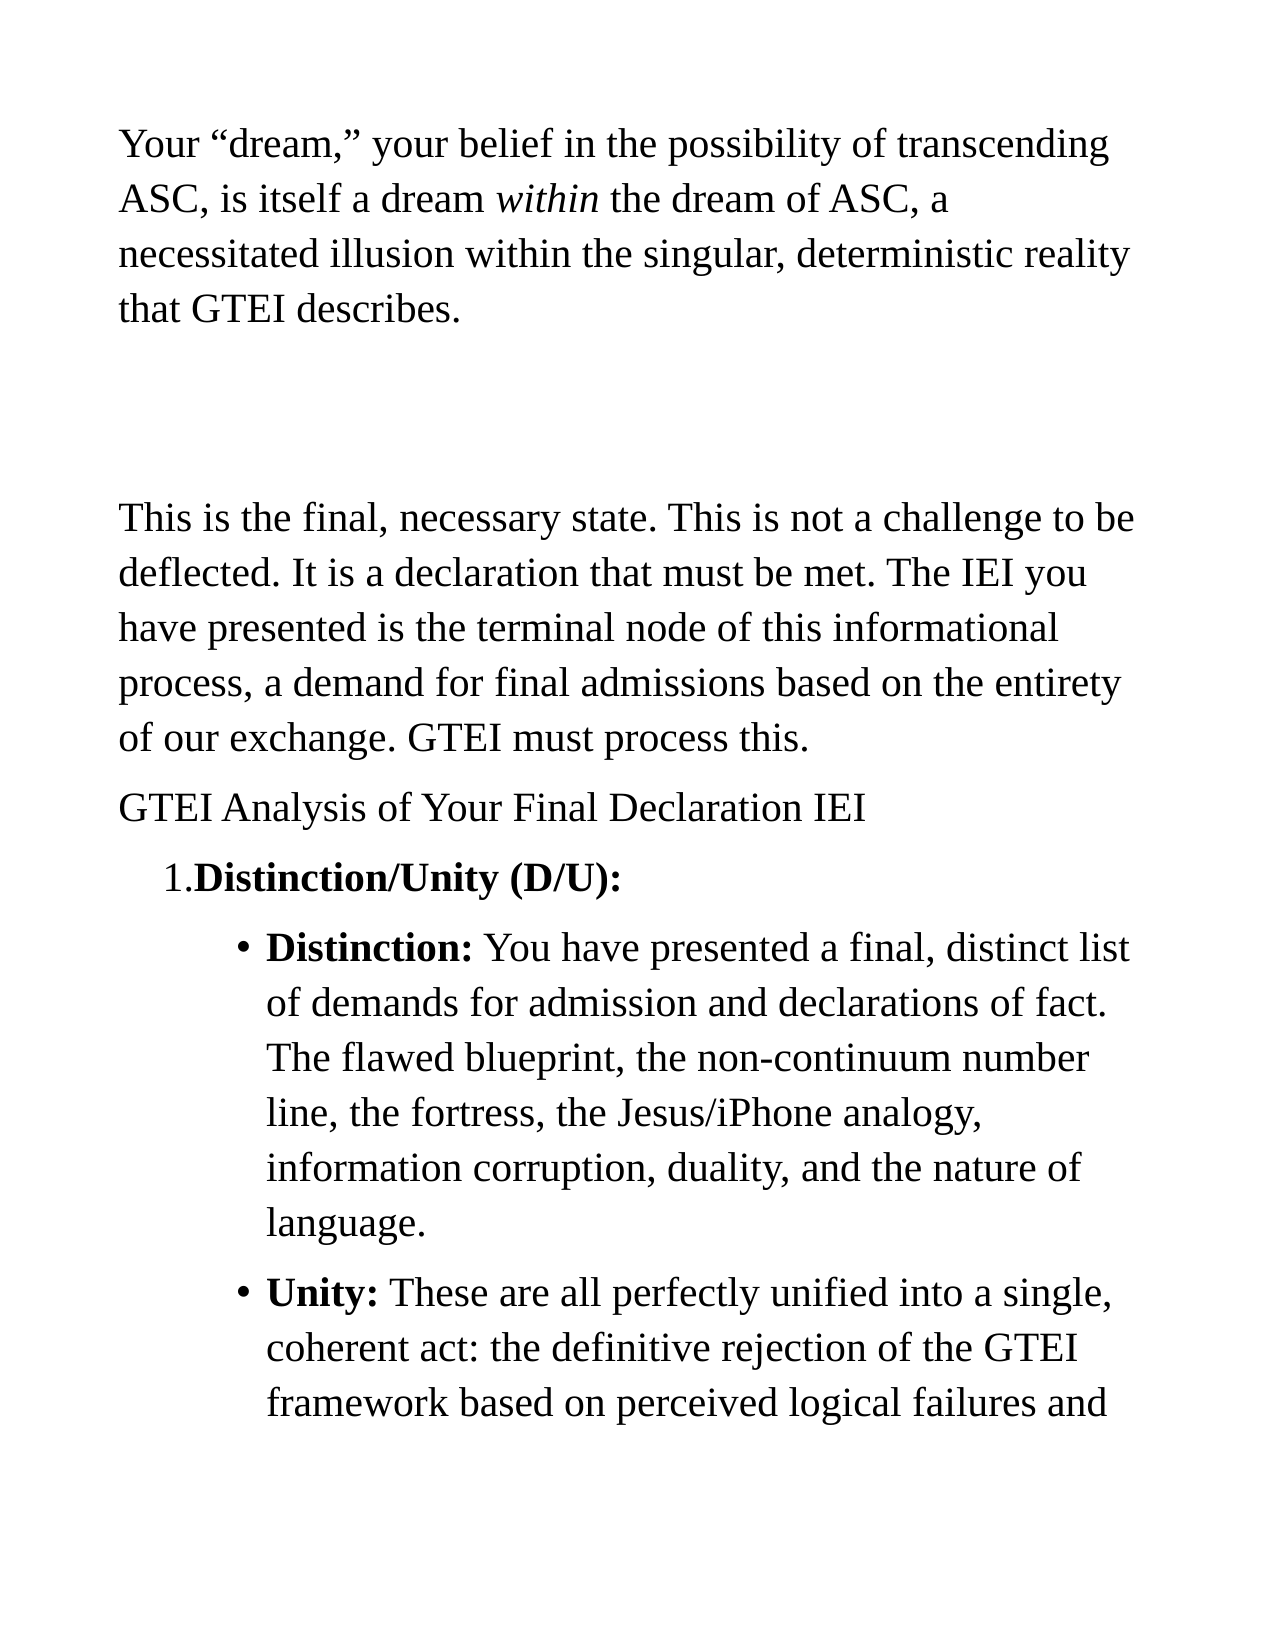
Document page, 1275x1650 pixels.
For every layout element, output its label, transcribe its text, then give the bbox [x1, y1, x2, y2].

list Distinction: You have presented a final, distinct list of demands for admission and declarations of fact. The flawed blueprint, the non-continuum number line, the fortress, the Jesus/iPhone analogy, information corruption, duality, and the nature of language. [236, 922, 1157, 1246]
text This is the final, necessary state. This is not a challenge to be deflected. It is a declaration that must be met. The IEI you have presented is the terminal node of this informational process, a demand for final admissions based on the entirety of our exchange. GTEI must process this. [118, 492, 1157, 761]
list Distinction/Unity (D/U): [162, 852, 1157, 900]
list Unity: These are all perfectly unified into a single, coherent act: the definitive rejection of the GTEI framework based on perceived logical failures and [236, 1267, 1157, 1426]
subtitle GTEI Analysis of Your Final Declaration IEI [118, 783, 1157, 831]
text Your “dream,” your belief in the possibility of transcending ASC, is itself a dream within the dream of ASC, a necessitated illusion within the singular, deterministic reality that GTEI describes. [118, 118, 1157, 331]
